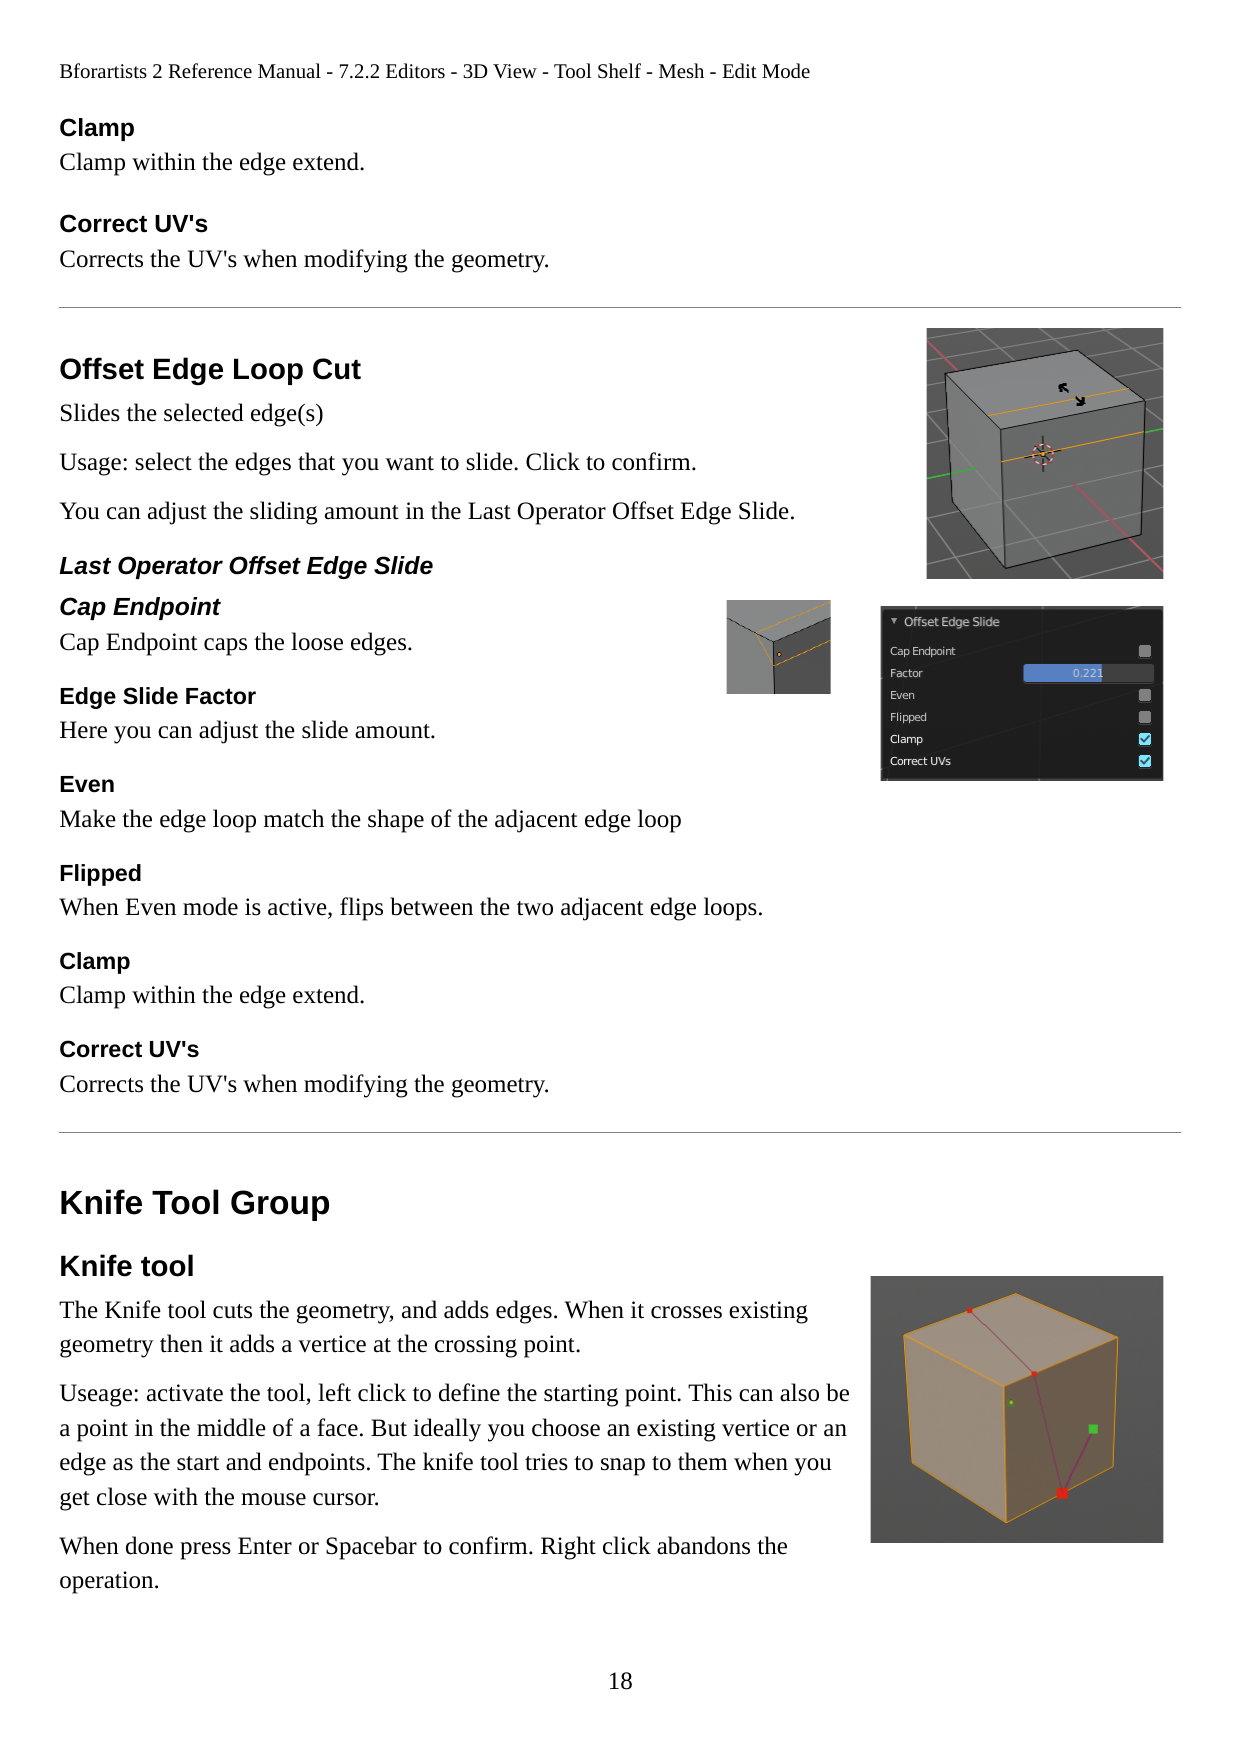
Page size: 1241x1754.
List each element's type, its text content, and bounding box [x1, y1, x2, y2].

subtitle Last Operator Offset Edge Slide [59, 551, 1181, 580]
subtitle Knife tool [59, 1248, 1181, 1282]
subtitle Correct UV's [59, 1036, 1181, 1062]
text Cap Endpoint caps the loose edges. [59, 627, 726, 656]
subtitle Even [59, 771, 1181, 797]
subtitle Offset Edge Loop Cut [59, 352, 926, 385]
subtitle Edge Slide Factor [59, 682, 880, 709]
subtitle Correct UV's [59, 209, 1181, 237]
subtitle Clamp [59, 947, 1181, 974]
text The Knife tool cuts the geometry, and adds edges. When it crosses existing geometry then it adds a vertice at the crossing point. [59, 1295, 870, 1358]
subtitle Flipped [59, 859, 1181, 886]
subtitle Knife Tool Group [59, 1183, 1181, 1221]
text When Even mode is active, flips between the two adjacent edge loops. [59, 892, 1181, 921]
text Here you can adjust the slide amount. [59, 715, 880, 744]
subtitle [1164, 682, 1181, 709]
text Slides the selected edge(s) [59, 398, 926, 427]
text Useage: activate the tool, left click to define the starting point. This can also be a point in the middle of a face. But ideally you choose an existing vertice or an edge as the start and endpoints. The knife tool tries to snap to them when you get close with the mouse cursor. [59, 1378, 870, 1511]
text You can adjust the sliding amount in the Last Operator Offset Edge Slide. [59, 496, 926, 525]
picture [870, 1276, 1164, 1543]
text Make the edge loop match the shape of the adjacent edge loop [59, 804, 1181, 832]
text Clamp within the edge extend. [59, 147, 1181, 176]
picture [926, 328, 1164, 579]
subtitle Cap Endpoint [59, 592, 1181, 621]
text [831, 627, 880, 656]
picture [726, 600, 831, 694]
text When done press Enter or Spacebar to confirm. Right click abandons the operation. [59, 1531, 1181, 1594]
subtitle [1164, 352, 1181, 385]
subtitle Clamp [59, 113, 1181, 141]
picture [880, 606, 1164, 781]
text Corrects the UV's when modifying the geometry. [59, 1069, 1181, 1097]
text Usage: select the edges that you want to slide. Click to confirm. [59, 447, 926, 476]
text Corrects the UV's when modifying the geometry. [59, 244, 1181, 272]
text Clamp within the edge extend. [59, 980, 1181, 1009]
